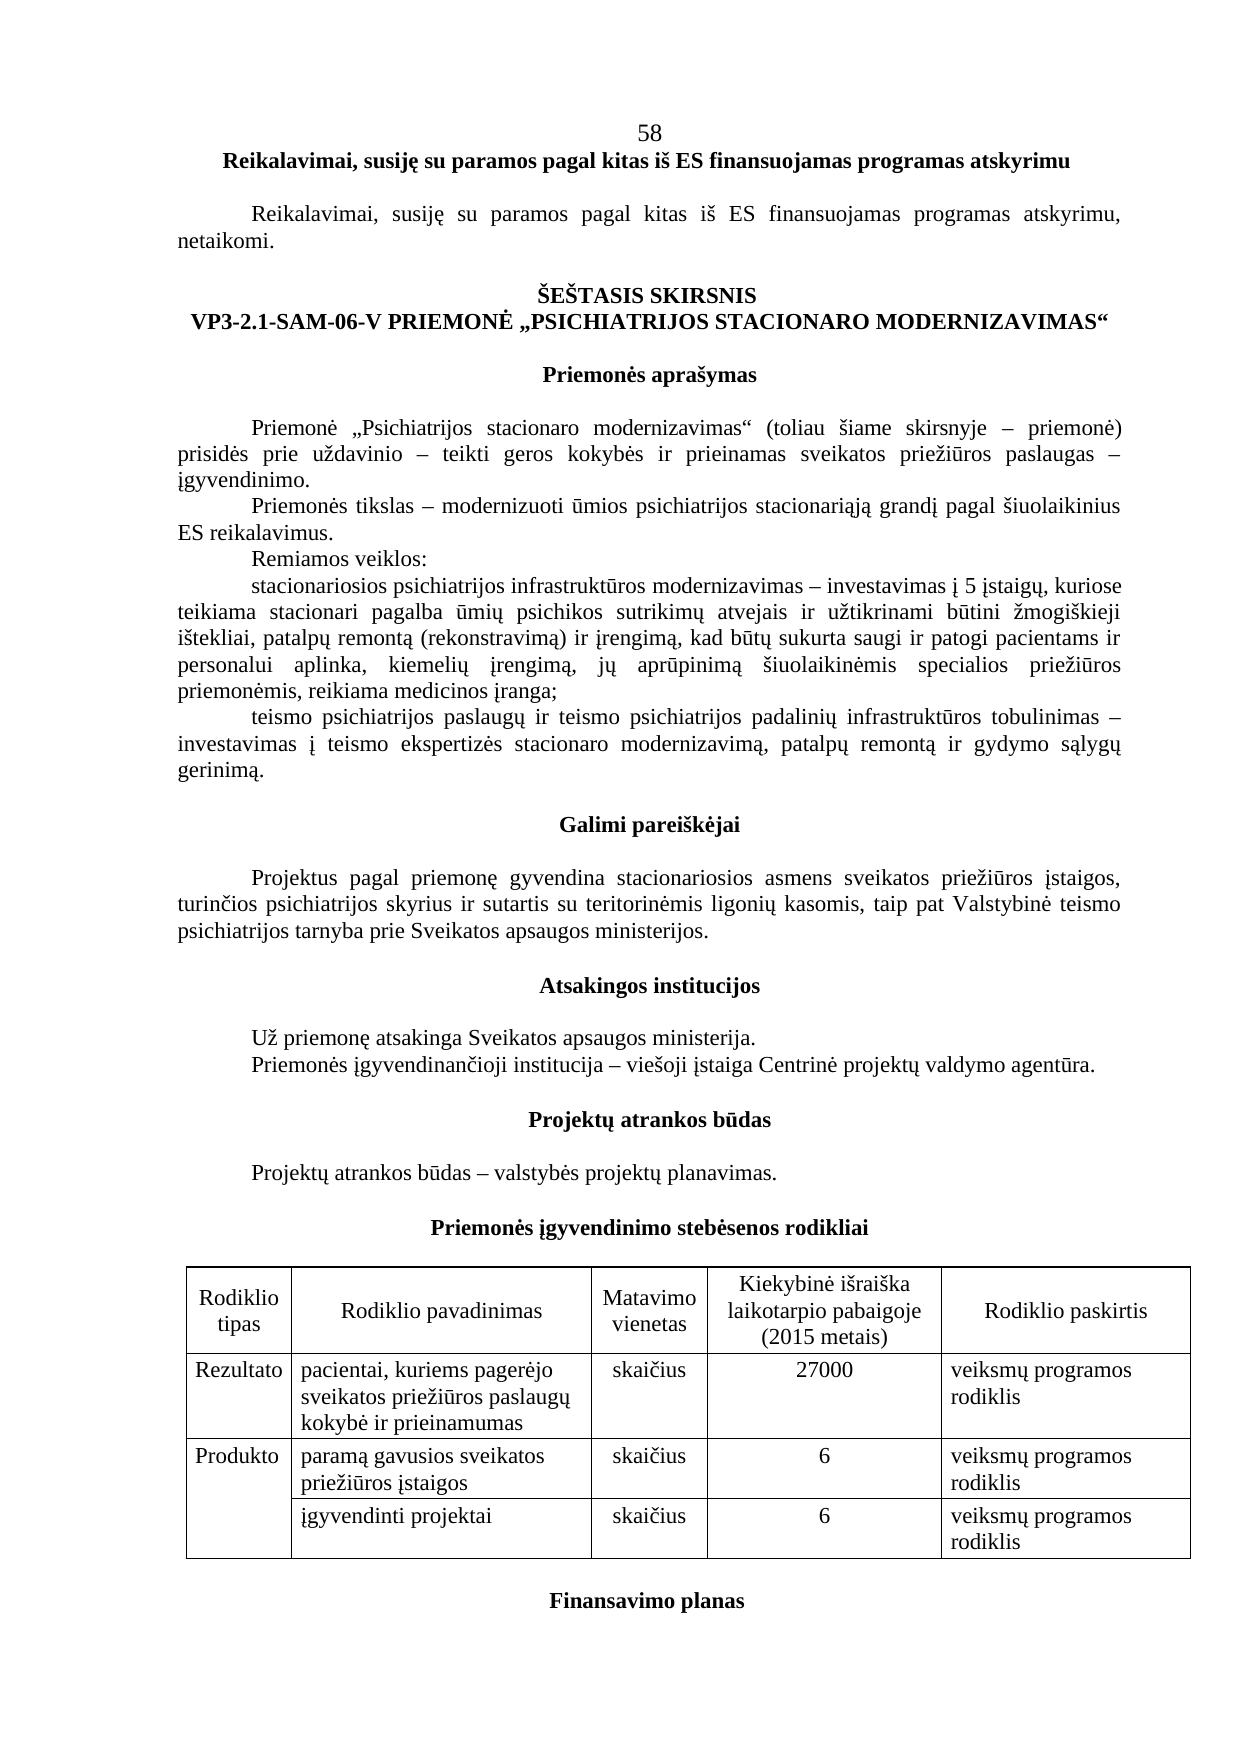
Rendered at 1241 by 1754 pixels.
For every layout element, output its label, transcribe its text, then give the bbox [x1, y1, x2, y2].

table_cell 6 [708, 1439, 941, 1498]
text Projektų atrankos būdas [177, 1106, 1122, 1132]
text Priemonės įgyvendinančioji institucija – viešoji įstaiga Centrinė projektų valdymo agentūra. [177, 1051, 1122, 1077]
table_cell skaičius [592, 1439, 707, 1498]
text Reikalavimai, susiję su paramos pagal kitas iš ES finansuojamas programas atskyrimu [177, 148, 1122, 174]
text Galimi pareiškėjai [177, 811, 1122, 838]
table_cell Produkto [187, 1439, 291, 1557]
table_cell 6 [708, 1499, 941, 1557]
text Finansavimo planas [177, 1587, 1122, 1614]
text Priemonės įgyvendinimo stebėsenos rodikliai [177, 1214, 1122, 1240]
table_header Rodiklio pavadinimas [292, 1268, 591, 1352]
table_cell paramą gavusios sveikatos priežiūros įstaigos [292, 1439, 591, 1498]
text Už priemonę atsakinga Sveikatos apsaugos ministerija. [177, 1024, 1122, 1051]
table_cell skaičius [592, 1499, 707, 1557]
table_header Matavimo vienetas [592, 1268, 707, 1352]
table_cell pacientai, kuriems pagerėjo sveikatos priežiūros paslaugų kokybė ir prieinamumas [292, 1354, 591, 1438]
table_header Rodiklio tipas [187, 1268, 291, 1352]
table_cell veiksmų programos rodiklis [942, 1354, 1190, 1438]
table_cell Rezultato [187, 1354, 291, 1438]
text Atsakingos institucijos [177, 972, 1122, 998]
table_header Rodiklio paskirtis [942, 1268, 1190, 1352]
text Projektus pagal priemonę gyvendina stacionariosios asmens sveikatos priežiūros įstaigos, turinčios psichiatrijos skyrius ir sutartis su teritorinėmis ligonių kasomis, taip pat Valstybinė teismo psichiatrijos tarnyba prie Sveikatos apsaugos ministerijos. [177, 864, 1122, 943]
table_cell įgyvendinti projektai [292, 1499, 591, 1557]
text stacionariosios psichiatrijos infrastruktūros modernizavimas – investavimas į 5 įstaigų, kuriose teikiama stacionari pagalba ūmių psichikos sutrikimų atvejais ir užtikrinami būtini žmogiškieji ištekliai, patalpų remontą (rekonstravimą) ir įrengimą, kad būtų sukurta saugi ir patogi pacientams ir personalui aplinka, kiemelių įrengimą, jų aprūpinimą šiuolaikinėmis specialios priežiūros priemonėmis, reikiama medicinos įranga; [177, 572, 1122, 703]
text Priemonės aprašymas [177, 361, 1122, 387]
text Priemonė „Psichiatrijos stacionaro modernizavimas“ (toliau šiame skirsnyje – priemonė) prisidės prie uždavinio – teikti geros kokybės ir prieinamas sveikatos priežiūros paslaugas – įgyvendinimo. [177, 413, 1122, 493]
table_cell veiksmų programos rodiklis [942, 1499, 1190, 1557]
text teismo psichiatrijos paslaugų ir teismo psichiatrijos padalinių infrastruktūros tobulinimas – investavimas į teismo ekspertizės stacionaro modernizavimą, patalpų remontą ir gydymo sąlygų gerinimą. [177, 703, 1122, 782]
table_cell 27000 [708, 1354, 941, 1438]
text Reikalavimai, susiję su paramos pagal kitas iš ES finansuojamas programas atskyrimu, netaikomi. [177, 200, 1122, 253]
table_header Kiekybinė išraiška laikotarpio pabaigoje (2015 metais) [708, 1268, 941, 1352]
text ŠEŠTASIS SKIRSNIS [177, 282, 1122, 308]
text Projektų atrankos būdas – valstybės projektų planavimas. [177, 1159, 1122, 1185]
text Remiamos veiklos: [177, 545, 1122, 572]
text Priemonės tikslas – modernizuoti ūmios psichiatrijos stacionariąją grandį pagal šiuolaikinius ES reikalavimus. [177, 493, 1122, 545]
table_cell veiksmų programos rodiklis [942, 1439, 1190, 1498]
table_cell skaičius [592, 1354, 707, 1438]
text VP3-2.1-SAM-06-V PRIEMONĖ „PSICHIATRIJOS STACIONARO MODERNIZAVIMAS“ [177, 308, 1122, 334]
